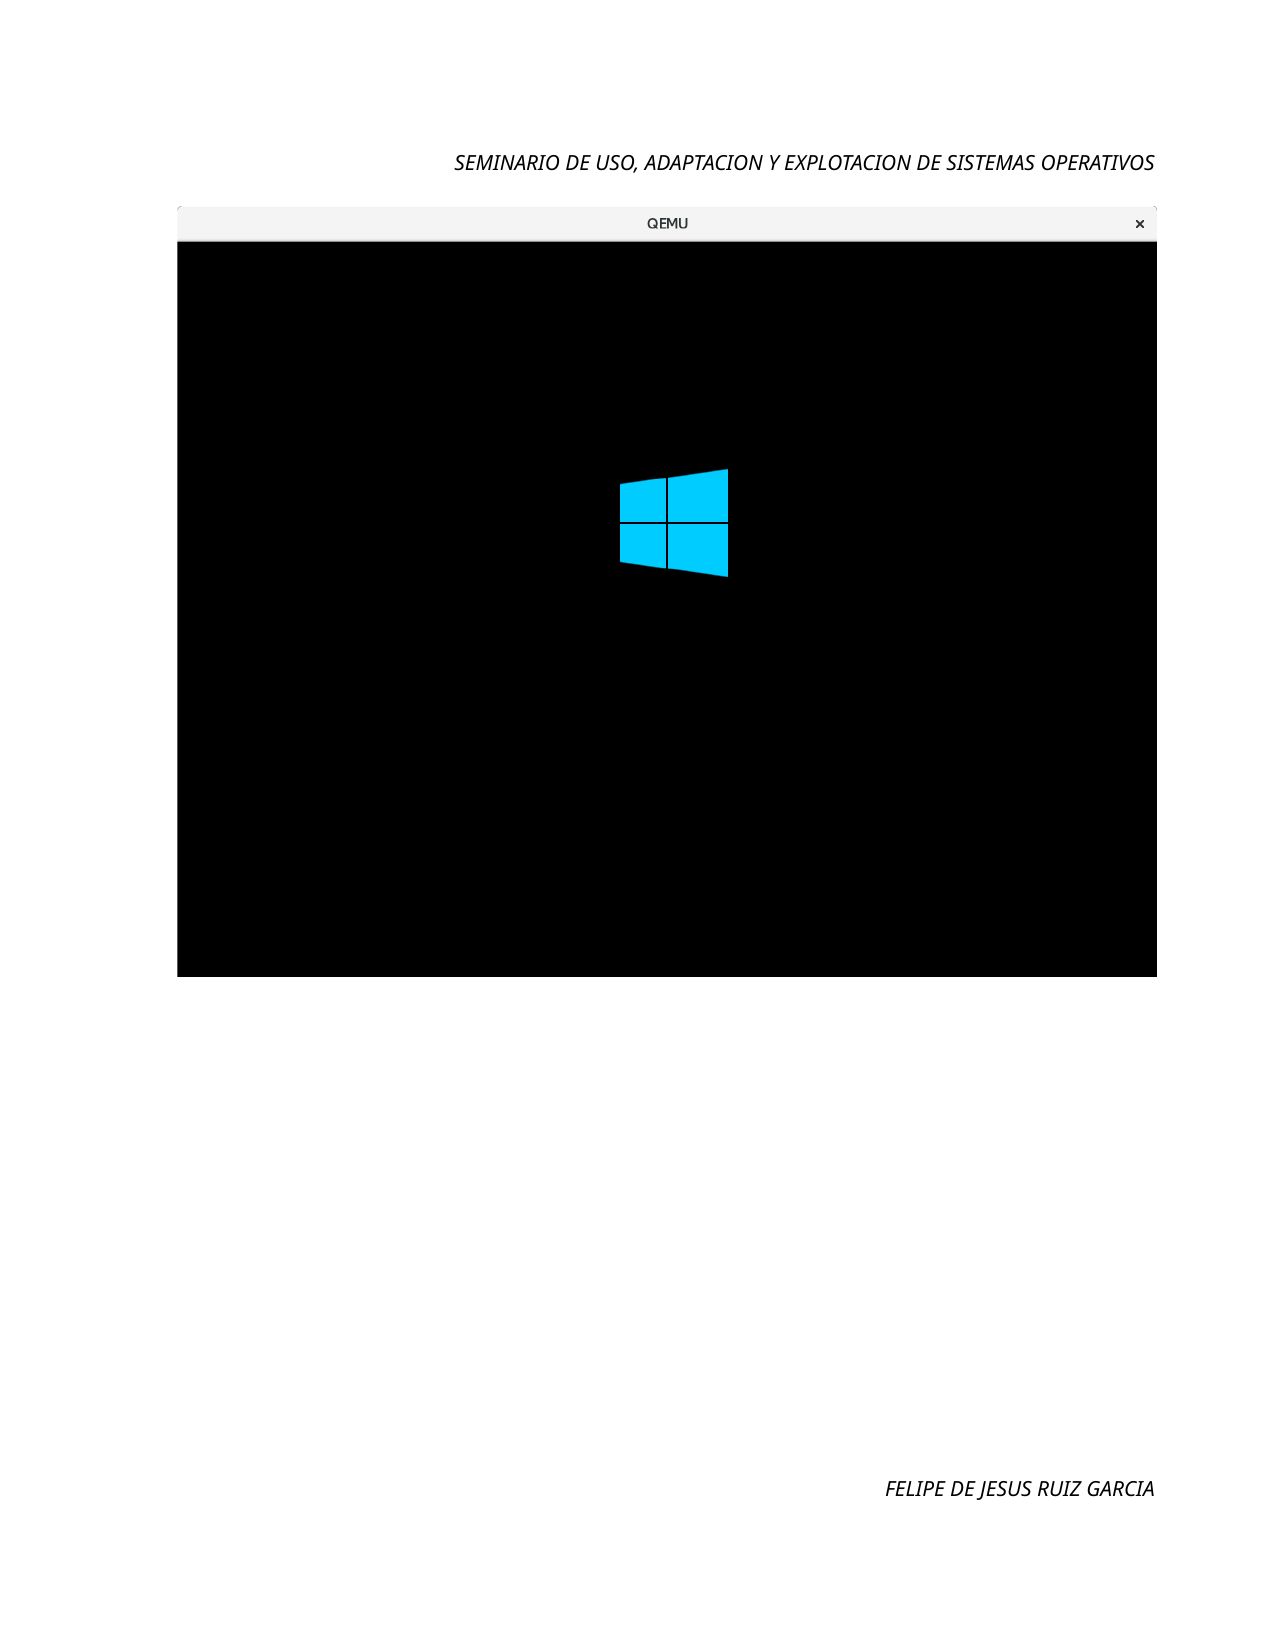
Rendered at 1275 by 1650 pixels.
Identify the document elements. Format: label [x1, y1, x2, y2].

picture [177, 206, 1157, 977]
